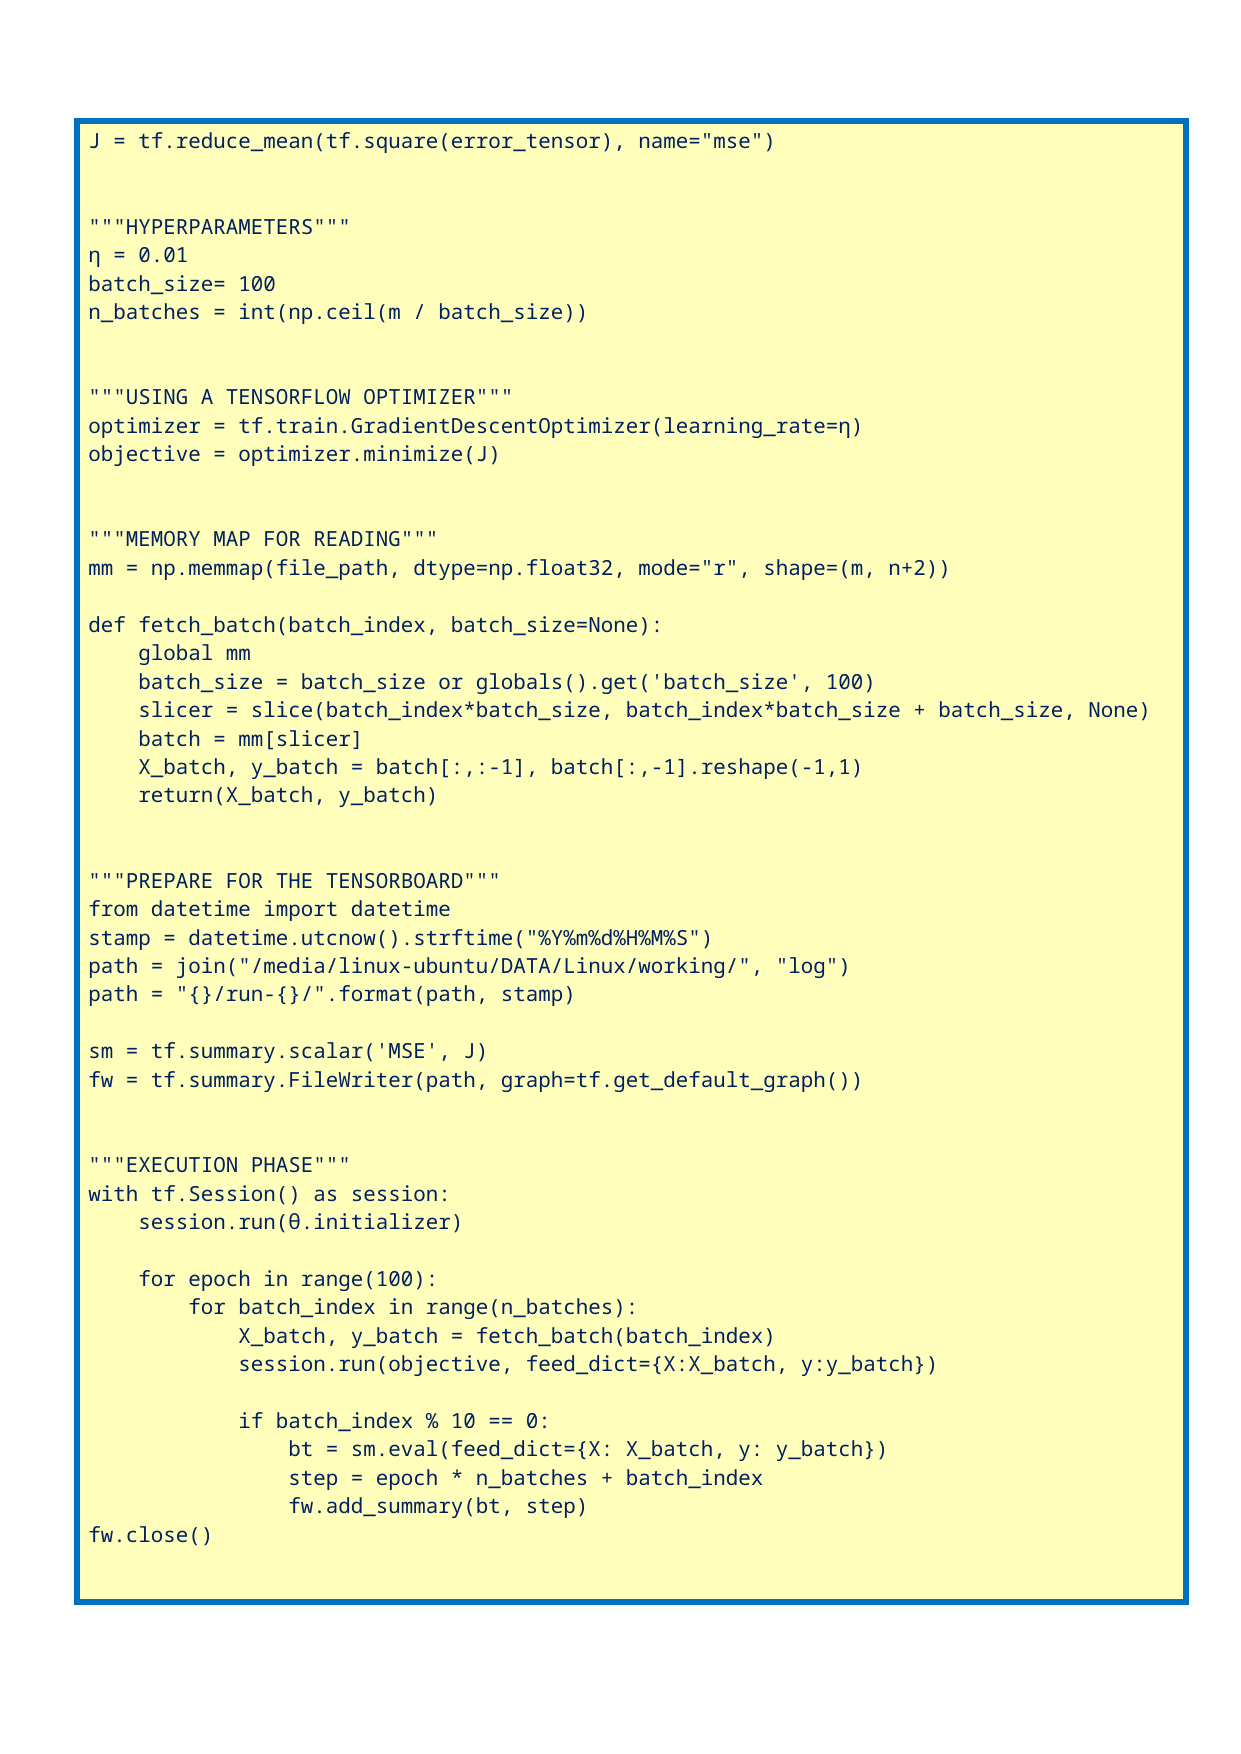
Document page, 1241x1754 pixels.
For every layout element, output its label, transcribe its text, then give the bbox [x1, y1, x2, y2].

text stamp = datetime.utcnow().strftime("%Y%m%d%H%M%S") [80, 914, 1183, 943]
text if batch_index % 10 == 0: [80, 1398, 1183, 1426]
text for batch_index in range(n_batches): [80, 1284, 1183, 1312]
text session.run(objective, feed_dict={X:X_batch, y:y_batch}) [80, 1341, 1183, 1369]
text batch_size= 100 [80, 260, 1183, 289]
text path = "{}/run-{}/".format(path, stamp) [80, 971, 1183, 1000]
text batch = mm[slicer] [80, 715, 1183, 744]
text fw.close() [80, 1512, 1183, 1540]
text objective = optimizer.minimize(J) [80, 431, 1183, 459]
text sm = tf.summary.scalar('MSE', J) [80, 1028, 1183, 1057]
text n_batches = int(np.ceil(m / batch_size)) [80, 289, 1183, 317]
text """PREPARE FOR THE TENSORBOARD""" [80, 857, 1183, 886]
text J = tf.reduce_mean(tf.square(error_tensor), name="mse") [80, 124, 1183, 147]
text bt = sm.eval(feed_dict={X: X_batch, y: y_batch}) [80, 1426, 1183, 1455]
text return(X_batch, y_batch) [80, 772, 1183, 801]
text X_batch, y_batch = batch[:,:-1], batch[:,-1].reshape(-1,1) [80, 744, 1183, 772]
text """EXECUTION PHASE""" [80, 1142, 1183, 1170]
text def fetch_batch(batch_index, batch_size=None): [80, 602, 1183, 630]
text for epoch in range(100): [80, 1256, 1183, 1284]
text with tf.Session() as session: [80, 1170, 1183, 1199]
text fw = tf.summary.FileWriter(path, graph=tf.get_default_graph()) [80, 1057, 1183, 1085]
text """HYPERPARAMETERS""" [80, 203, 1183, 232]
text step = epoch * n_batches + batch_index [80, 1455, 1183, 1483]
text optimizer = tf.train.GradientDescentOptimizer(learning_rate=η) [80, 402, 1183, 431]
text batch_size = batch_size or globals().get('batch_size', 100) [80, 658, 1183, 687]
text η = 0.01 [80, 232, 1183, 260]
text mm = np.memmap(file_path, dtype=np.float32, mode="r", shape=(m, n+2)) [80, 545, 1183, 573]
text global mm [80, 630, 1183, 658]
text path = join("/media/linux-ubuntu/DATA/Linux/working/", "log") [80, 943, 1183, 971]
text """MEMORY MAP FOR READING""" [80, 516, 1183, 545]
text fw.add_summary(bt, step) [80, 1483, 1183, 1512]
text slicer = slice(batch_index*batch_size, batch_index*batch_size + batch_size, None) [80, 687, 1183, 715]
text from datetime import datetime [80, 886, 1183, 914]
text """USING A TENSORFLOW OPTIMIZER""" [80, 374, 1183, 402]
text session.run(θ.initializer) [80, 1199, 1183, 1227]
text X_batch, y_batch = fetch_batch(batch_index) [80, 1312, 1183, 1341]
